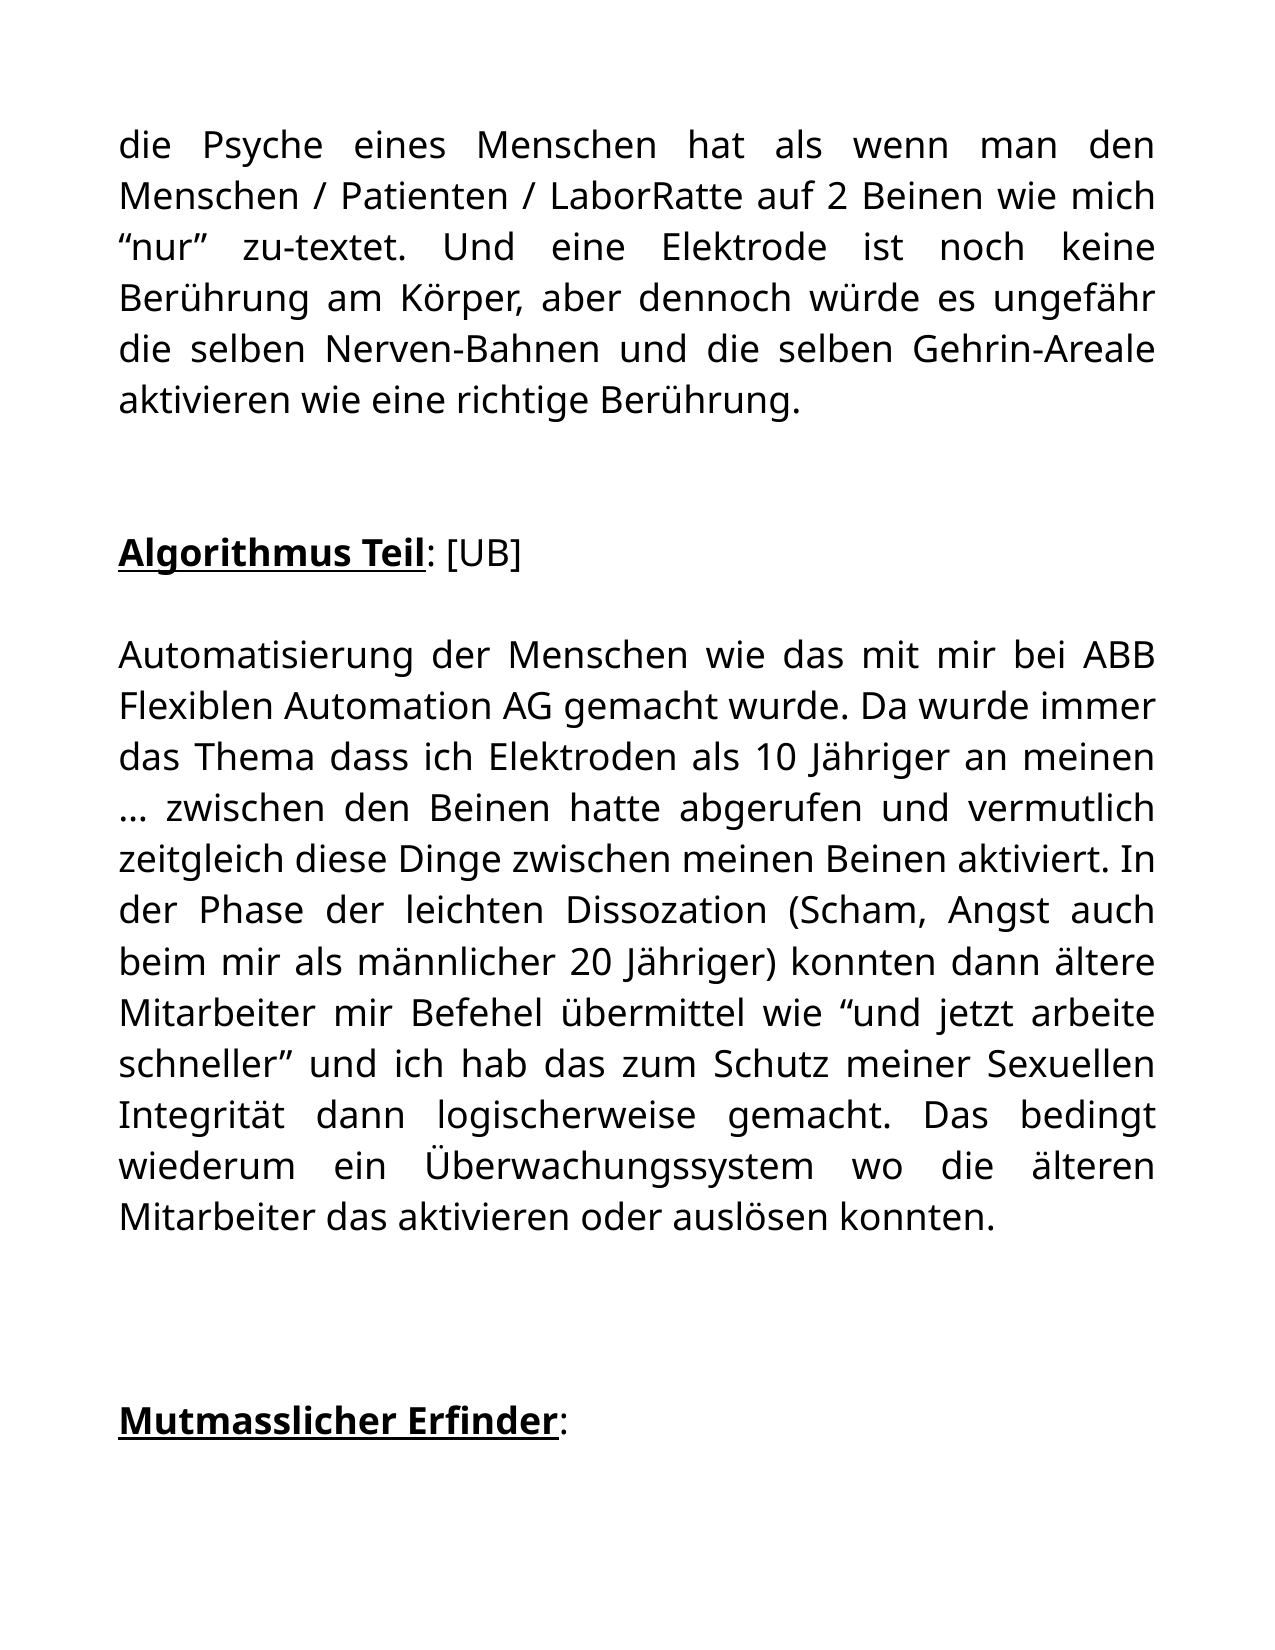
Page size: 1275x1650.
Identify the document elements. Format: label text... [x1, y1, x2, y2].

text Mutmasslicher Erfinder: [118, 1394, 1157, 1445]
text die Psyche eines Menschen hat als wenn man den Menschen / Patienten / LaborRatte auf 2 Beinen wie mich “nur” zu-textet. Und eine Elektrode ist noch keine Berührung am Körper, aber dennoch würde es ungefähr die selben Nerven-Bahnen und die selben Gehrin-Areale aktivieren wie eine richtige Berührung. [118, 118, 1157, 424]
text Automatisierung der Menschen wie das mit mir bei ABB Flexiblen Automation AG gemacht wurde. Da wurde immer das Thema dass ich Elektroden als 10 Jähriger an meinen … zwischen den Beinen hatte abgerufen und vermutlich zeitgleich diese Dinge zwischen meinen Beinen aktiviert. In der Phase der leichten Dissozation (Scham, Angst auch beim mir als männlicher 20 Jähriger) konnten dann ältere Mitarbeiter mir Befehel übermittel wie “und jetzt arbeite schneller” und ich hab das zum Schutz meiner Sexuellen Integrität dann logischerweise gemacht. Das bedingt wiederum ein Überwachungssystem wo die älteren Mitarbeiter das aktivieren oder auslösen konnten. [118, 628, 1157, 1241]
text Algorithmus Teil: [UB] [118, 526, 1157, 577]
